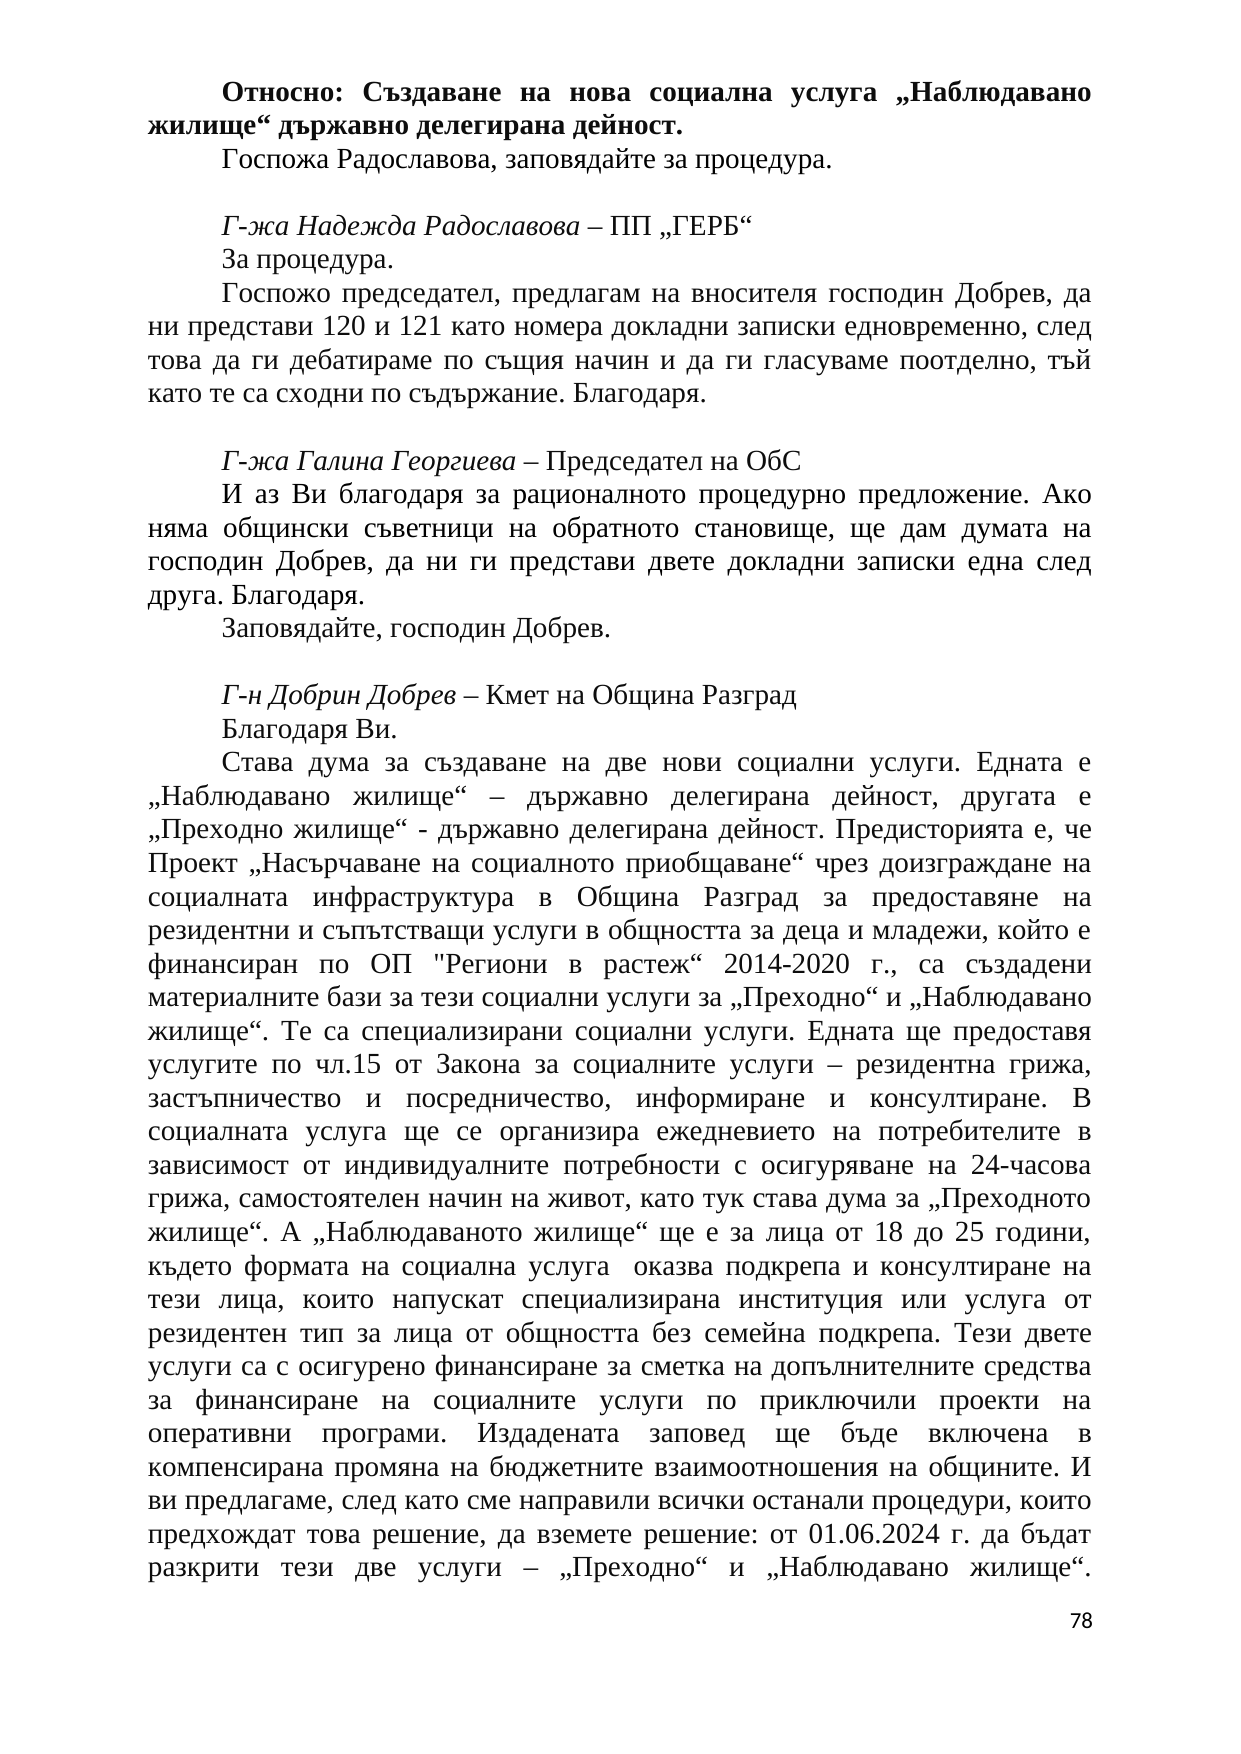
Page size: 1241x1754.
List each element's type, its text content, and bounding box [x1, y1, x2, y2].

text За процедура. [148, 241, 1093, 275]
text И аз Ви благодаря за рационалното процедурно предложение. Ако няма общински съветници на обратното становище, ще дам думата на господин Добрев, да ни ги представи двете докладни записки една след друга. Благодаря. [148, 476, 1093, 610]
text Става дума за създаване на две нови социални услуги. Едната е „Наблюдавано жилище“ – държавно делегирана дейност, другата е „Преходно жилище“ - държавно делегирана дейност. Предисторията е, че Проект „Насърчаване на социалното приобщаване“ чрез доизграждане на социалната инфраструктура в Община Разград за предоставяне на резидентни и съпътстващи услуги в общността за деца и младежи, който е финансиран по ОП "Региони в растеж“ 2014-2020 г., са създадени материалните бази за тези социални услуги за „Преходно“ и „Наблюдавано жилище“. Те са специализирани социални услуги. Едната ще предоставя услугите по чл.15 от Закона за социалните услуги – резидентна грижа, застъпничество и посредничество, информиране и консултиране. В социалната услуга ще се организира ежедневието на потребителите в зависимост от индивидуалните потребности с осигуряване на 24-часова грижа, самостоятелен начин на живот, като тук става дума за „Преходното жилище“. А „Наблюдаваното жилище“ ще е за лица от 18 до 25 години, където формата на социална услуга оказва подкрепа и консултиране на тези лица, които напускат специализирана институция или услуга от резидентен тип за лица от общността без семейна подкрепа. Тези двете услуги са с осигурено финансиране за сметка на допълнителните средства за финансиране на социалните услуги по приключили проекти на оперативни програми. Издадената заповед ще бъде включена в компенсирана промяна на бюджетните взаимоотношения на общините. И ви предлагаме, след като сме направили всички останали процедури, които предхождат това решение, да вземете решение: от 01.06.2024 г. да бъдат разкрити тези две услуги – „Преходно“ и „Наблюдавано жилище“. [148, 744, 1093, 1583]
text Благодаря Ви. [148, 711, 1093, 744]
text Госпожо председател, предлагам на вносителя господин Добрев, да ни представи 120 и 121 като номера докладни записки едновременно, след това да ги дебатираме по същия начин и да ги гласуваме поотделно, тъй като те са сходни по съдържание. Благодаря. [148, 275, 1093, 409]
text Г-жа Галина Георгиева – Председател на ОбС [148, 443, 1093, 476]
text Госпожа Радославова, заповядайте за процедура. [148, 141, 1093, 174]
text Г-н Добрин Добрев – Кмет на Община Разград [148, 677, 1093, 711]
text Относно: Създаване на нова социална услуга „Наблюдавано жилище“ държавно делегирана дейност. [148, 74, 1093, 141]
text Заповядайте, господин Добрев. [148, 610, 1093, 644]
text Г-жа Надежда Радославова – ПП „ГЕРБ“ [148, 208, 1093, 241]
